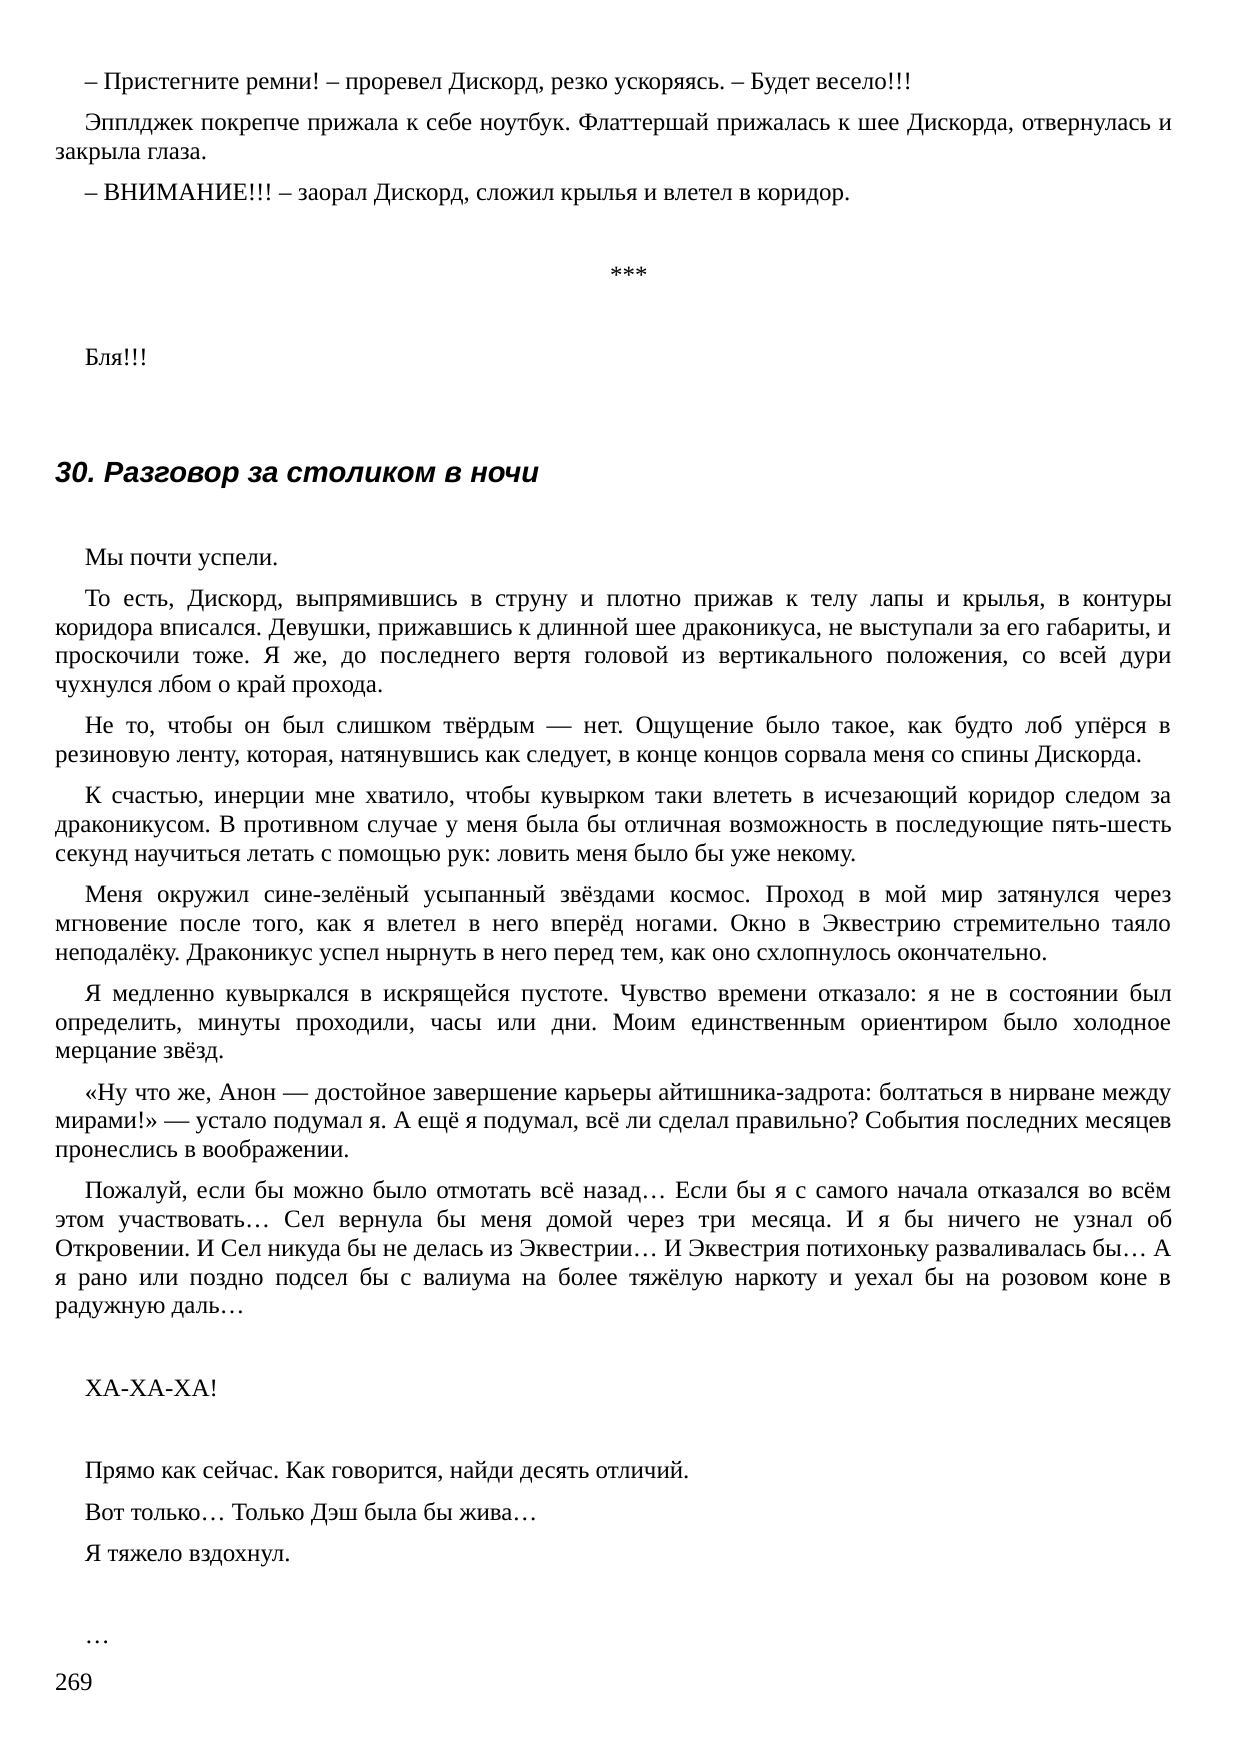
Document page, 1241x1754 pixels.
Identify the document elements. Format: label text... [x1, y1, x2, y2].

text Эпплджек покрепче прижала к себе ноутбук. Флаттершай прижалась к шее Дискорда, отвернулась и закрыла глаза. [55, 107, 1173, 165]
text Пожалуй, если бы можно было отмотать всё назад… Если бы я с самого начала отказался во всём этом участвовать… Сел вернула бы меня домой через три месяца. И я бы ничего не узнал об Откровении. И Сел никуда бы не делась из Эквестрии… И Эквестрия потихоньку разваливалась бы… А я рано или поздно подсел бы с валиума на более тяжёлую наркоту и уехал бы на розовом коне в радужную даль… [55, 1176, 1173, 1319]
text *** [55, 260, 1173, 288]
text ХА-ХА-ХА! [55, 1373, 1173, 1402]
text Я медленно кувыркался в искрящейся пустоте. Чувство времени отказало: я не в состоянии был определить, минуты проходили, часы или дни. Моим единственным ориентиром было холодное мерцание звёзд. [55, 978, 1173, 1064]
text То есть, Дискорд, выпрямившись в струну и плотно прижав к телу лапы и крылья, в контуры коридора вписался. Девушки, прижавшись к длинной шее драконикуса, не выступали за его габариты, и проскочили тоже. Я же, до последнего вертя головой из вертикального положения, со всей дури чухнулся лбом о край прохода. [55, 583, 1173, 698]
text … [55, 1621, 1173, 1649]
text Вот только… Только Дэш была бы жива… [55, 1497, 1173, 1526]
text Мы почти успели. [55, 542, 1173, 571]
text Я тяжело вздохнул. [55, 1538, 1173, 1567]
text – ВНИМАНИЕ!!! – заорал Дискорд, сложил крылья и влетел в коридор. [55, 177, 1173, 206]
text К счастью, инерции мне хватило, чтобы кувырком таки влететь в исчезающий коридор следом за драконикусом. В противном случае у меня была бы отличная возможность в последующие пять-шесть секунд научиться летать с помощью рук: ловить меня было бы уже некому. [55, 781, 1173, 867]
text – Пристегните ремни! – проревел Дискорд, резко ускоряясь. – Будет весело!!! [55, 66, 1173, 95]
text Прямо как сейчас. Как говорится, найди десять отличий. [55, 1456, 1173, 1484]
text «Ну что же, Анон — достойное завершение карьеры айтишника-задрота: болтаться в нирване между мирами!» — устало подумал я. А ещё я подумал, всё ли сделал правильно? События последних месяцев пронеслись в воображении. [55, 1077, 1173, 1163]
text Меня окружил сине-зелёный усыпанный звёздами космос. Проход в мой мир затянулся через мгновение после того, как я влетел в него вперёд ногами. Окно в Эквестрию стремительно таяло неподалёку. Драконикус успел нырнуть в него перед тем, как оно схлопнулось окончательно. [55, 879, 1173, 966]
text Бля!!! [55, 342, 1173, 371]
subtitle 30. Разговор за столиком в ночи [55, 454, 1173, 488]
text Не то, чтобы он был слишком твёрдым — нет. Ощущение было такое, как будто лоб упёрся в резиновую ленту, которая, натянувшись как следует, в конце концов сорвала меня со спины Дискорда. [55, 711, 1173, 768]
